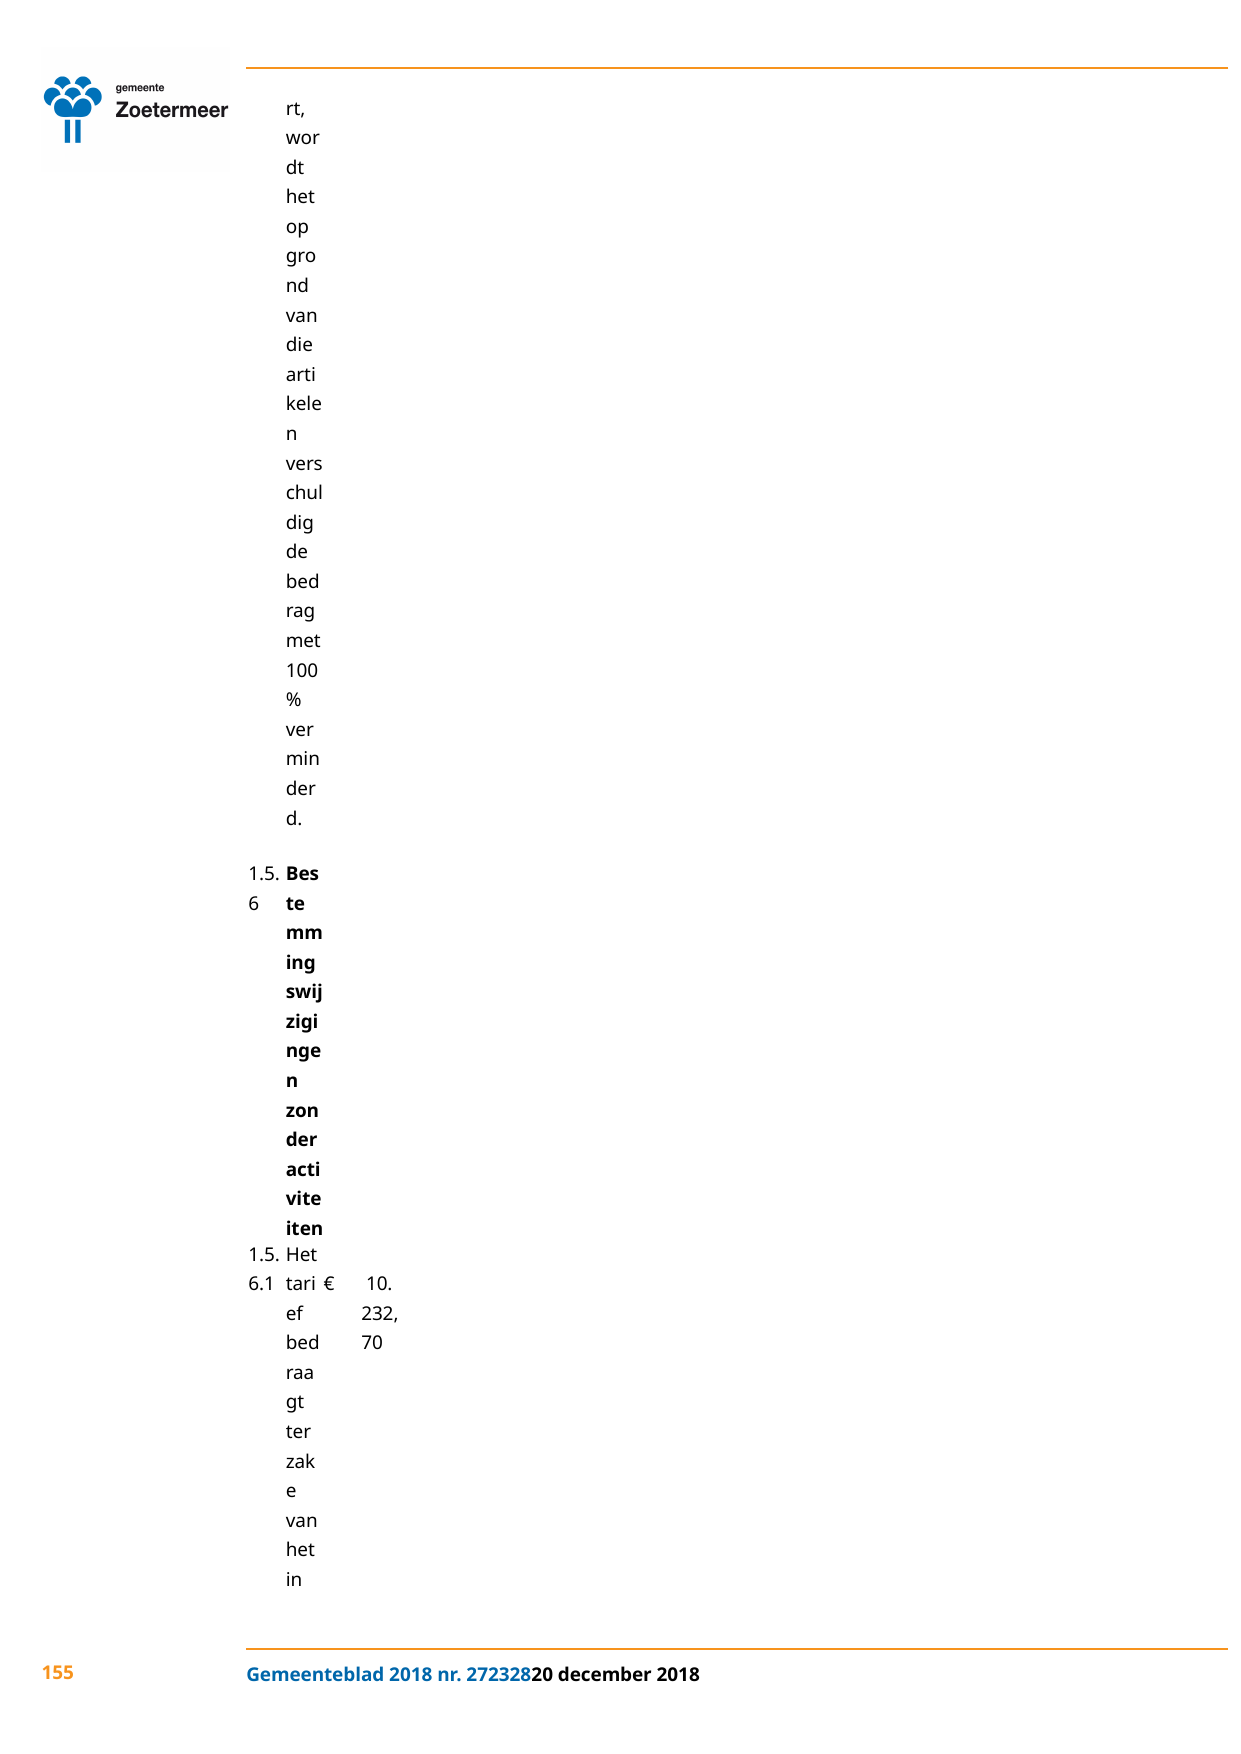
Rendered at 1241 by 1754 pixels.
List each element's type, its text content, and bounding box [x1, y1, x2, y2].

table_cell [323, 95, 361, 831]
table_cell [361, 95, 398, 831]
table_cell [323, 831, 361, 1241]
table_cell Bestemmingswijzigingen zonder activiteiten [286, 831, 323, 1241]
table_cell rt, wordt het op grond van die artikelen verschuldigde bedrag met 100% verminderd. [286, 95, 323, 831]
table_cell 10.232,70 [361, 1241, 398, 1592]
table_cell 1.5.6 [248, 831, 286, 1241]
table_cell Het tarief bedraagt ter zake van het in [286, 1241, 323, 1592]
table_cell 1.5.6.1 [248, 1241, 286, 1592]
table_cell € [323, 1241, 361, 1592]
table_cell [361, 831, 398, 1241]
picture [41, 47, 231, 172]
table_cell [248, 95, 286, 831]
